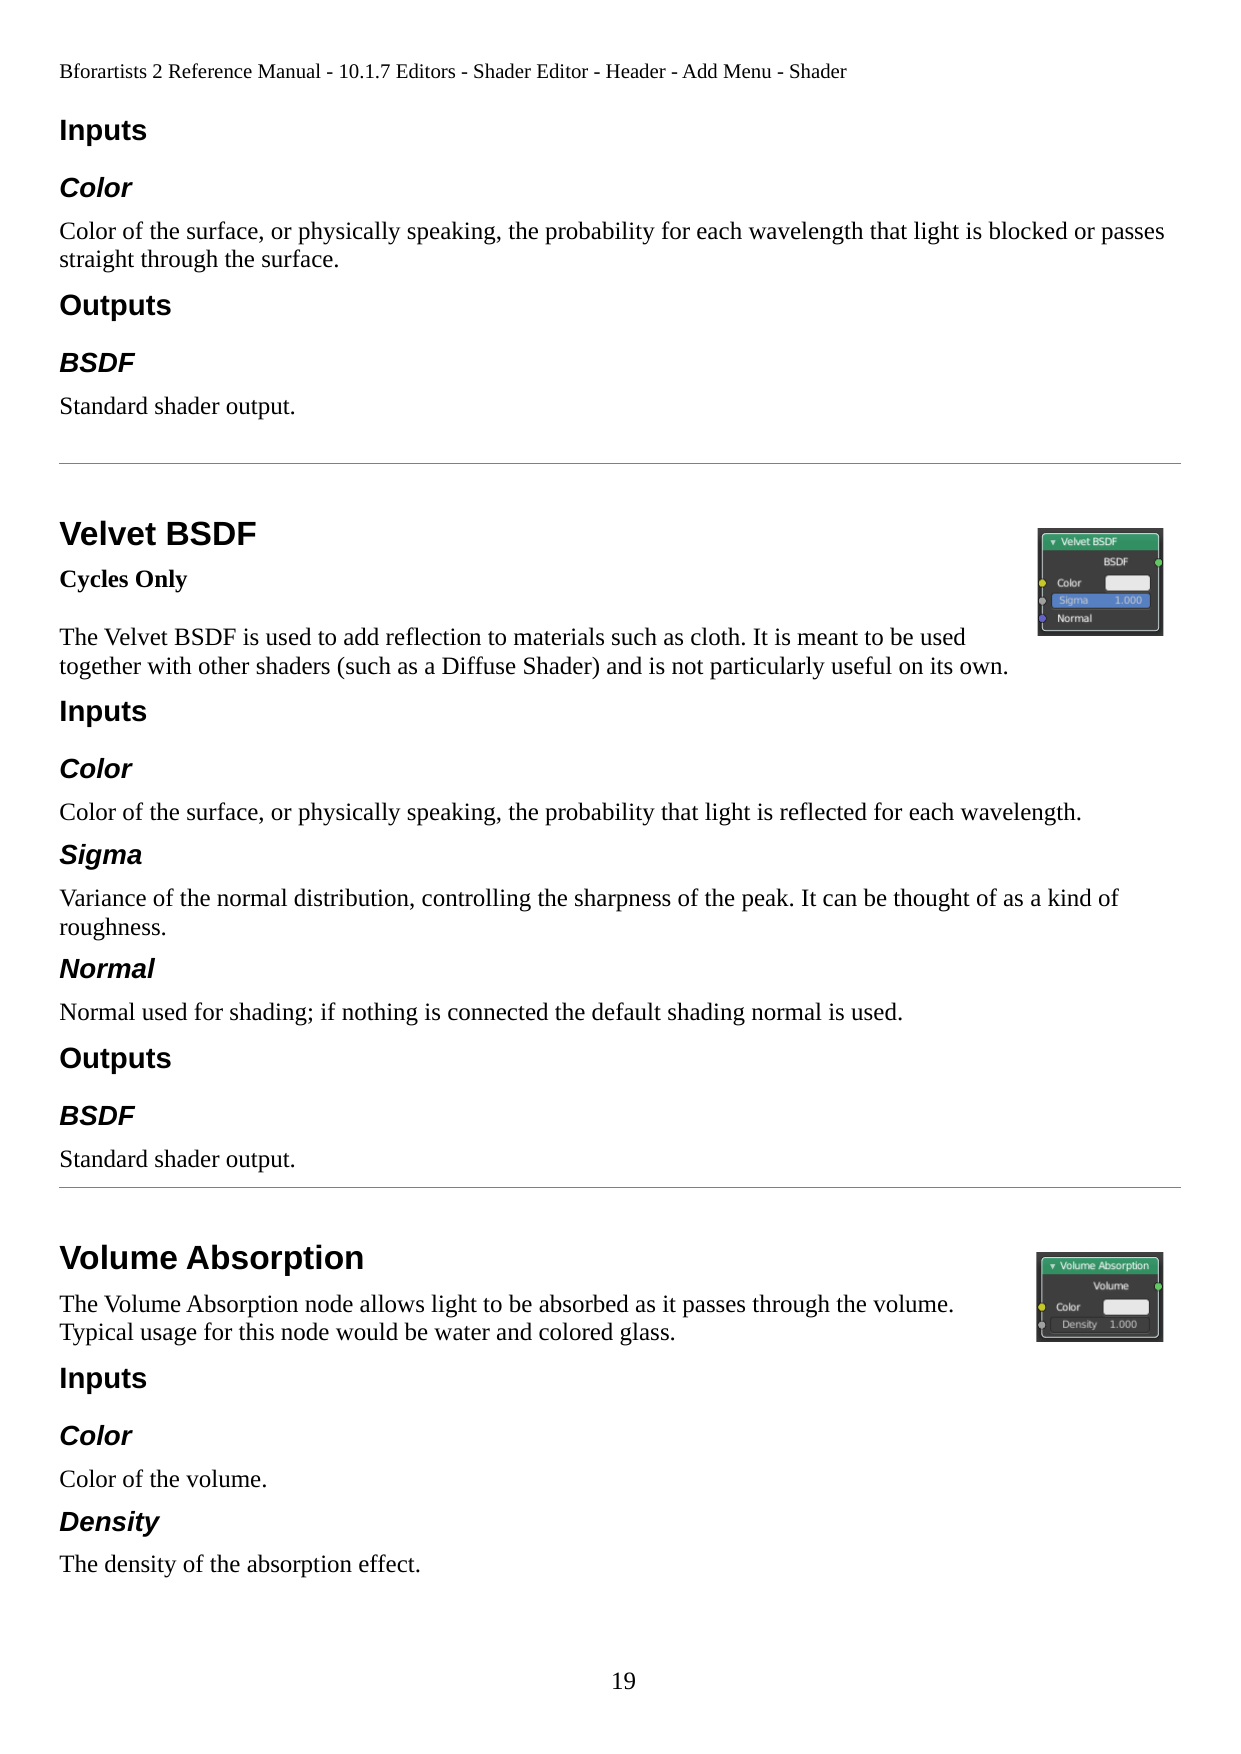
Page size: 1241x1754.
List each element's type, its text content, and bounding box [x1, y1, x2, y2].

text Normal used for shading; if nothing is connected the default shading normal is used. [59, 997, 1181, 1026]
text Color of the volume. [59, 1464, 1181, 1493]
subtitle Color [59, 171, 1181, 203]
subtitle Velvet BSDF [59, 513, 1181, 552]
text The Velvet BSDF is used to add reflection to materials such as cloth. It is meant to be used together with other shaders (such as a Diffuse Shader) and is not particularly useful on its own. [59, 622, 1181, 679]
text The density of the absorption effect. [59, 1549, 1181, 1578]
subtitle Outputs [59, 288, 1181, 322]
subtitle Inputs [59, 113, 1181, 146]
text [1164, 564, 1181, 593]
text Color of the surface, or physically speaking, the probability for each wavelength that light is blocked or passes straight through the surface. [59, 216, 1181, 273]
picture [1036, 1252, 1164, 1342]
text The Volume Absorption node allows light to be absorbed as it passes through the volume. Typical usage for this node would be water and colored glass. [59, 1289, 1181, 1346]
subtitle Outputs [59, 1041, 1181, 1074]
picture [1037, 528, 1164, 636]
subtitle BSDF [59, 347, 1181, 378]
text Standard shader output. [59, 391, 1181, 420]
subtitle Inputs [59, 694, 1181, 728]
subtitle Sigma [59, 838, 1181, 870]
text Variance of the normal distribution, controlling the sharpness of the peak. It can be thought of as a kind of roughness. [59, 883, 1181, 940]
subtitle BSDF [59, 1099, 1181, 1131]
text Cycles Only [59, 564, 1037, 593]
text Color of the surface, or physically speaking, the probability that light is reflected for each wavelength. [59, 797, 1181, 826]
subtitle Density [59, 1505, 1181, 1537]
subtitle Normal [59, 953, 1181, 985]
subtitle Color [59, 1419, 1181, 1451]
subtitle Inputs [59, 1361, 1181, 1394]
subtitle Volume Absorption [59, 1237, 1181, 1276]
subtitle Color [59, 753, 1181, 785]
text Standard shader output. [59, 1144, 1181, 1172]
